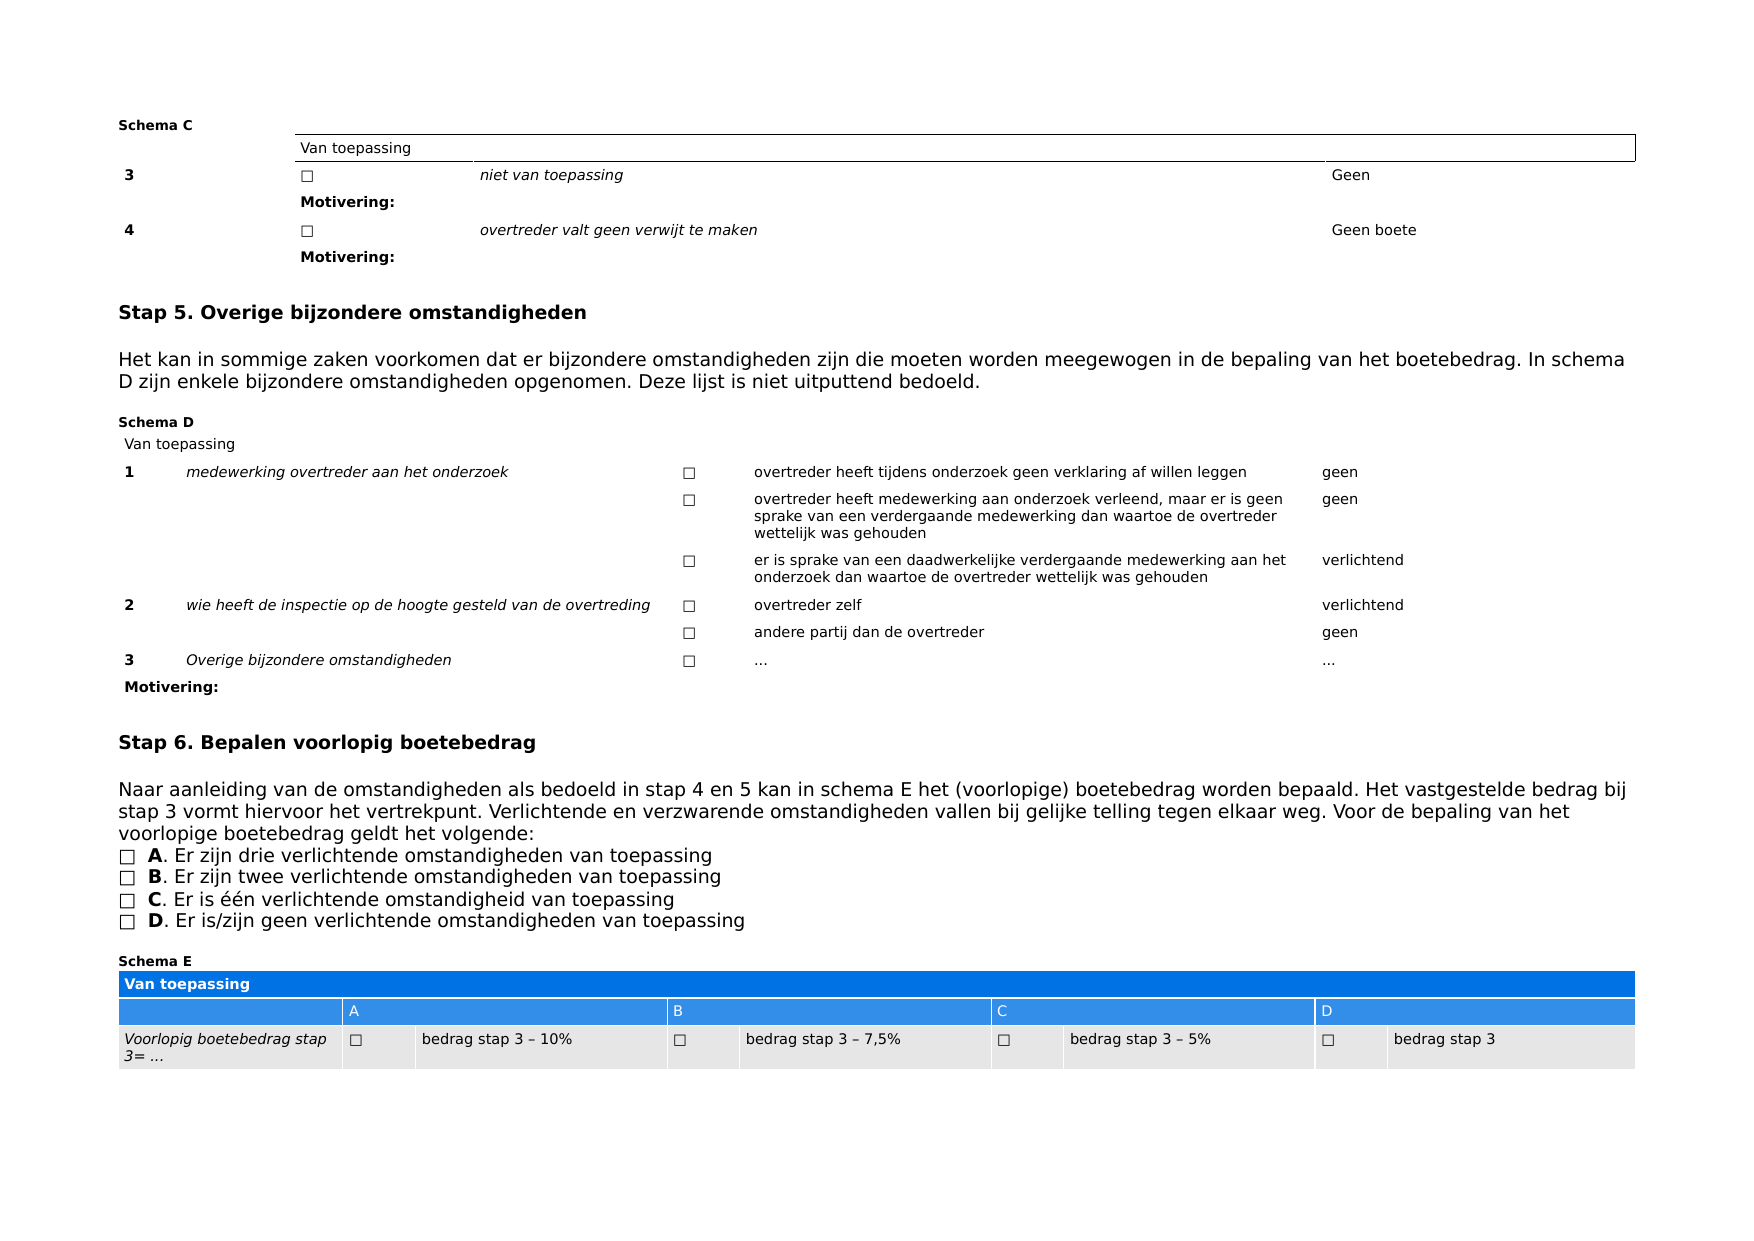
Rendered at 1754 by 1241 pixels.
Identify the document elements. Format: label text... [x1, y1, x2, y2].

table_cell Overige bijzondere omstandigheden [181, 647, 676, 673]
table_cell A [343, 999, 667, 1025]
table_cell □ [295, 217, 473, 243]
table_cell 3 [119, 162, 294, 216]
text Naar aanleiding van de omstandigheden als bedoeld in stap 4 en 5 kan in schema E het (voorlopige) boetebedrag worden bepaald. Het vastgestelde bedrag bij stap 3 vormt hiervoor het vertrekpunt. Verlichtende en verzwarende omstandigheden vallen bij gelijke telling tegen elkaar weg. Voor de bepaling van het voorlopige boetebedrag geldt het volgende: [118, 778, 1636, 844]
table_cell bedrag stap 3 [1388, 1026, 1635, 1069]
table_cell 2 [119, 592, 180, 646]
table_cell andere partij dan de overtreder [748, 619, 1315, 646]
table_cell Motivering: [295, 190, 1635, 216]
table_cell 4 [119, 217, 294, 271]
subtitle Stap 5. Overige bijzondere omstandigheden [118, 302, 1636, 324]
table_cell Motivering: [295, 245, 1635, 271]
table_cell overtreder zelf [748, 592, 1315, 618]
text □ D. Er is/zijn geen verlichtende omstandigheden van toepassing [118, 910, 1636, 932]
table_cell Motivering: [119, 674, 1635, 701]
table_cell □ [677, 619, 747, 646]
table_cell geen [1316, 459, 1635, 485]
table_cell □ [677, 592, 747, 618]
text □ C. Er is één verlichtende omstandigheid van toepassing [118, 888, 1636, 910]
table_cell verlichtend [1316, 592, 1635, 618]
table_cell □ [668, 1026, 739, 1069]
table_cell □ [992, 1026, 1063, 1069]
table_header Schema C [118, 118, 1636, 134]
table_cell [119, 135, 294, 161]
table_cell □ [677, 459, 747, 485]
table_cell □ [295, 162, 473, 189]
table_cell geen [1316, 619, 1635, 646]
table_cell bedrag stap 3 – 10% [416, 1026, 667, 1069]
table_cell Van toepassing [119, 431, 1635, 458]
table_cell overtreder heeft medewerking aan onderzoek verleend, maar er is geen sprake van een verdergaande medewerking dan waartoe de overtreder wettelijk was gehouden [748, 486, 1315, 547]
table_cell wie heeft de inspectie op de hoogte gesteld van de overtreding [181, 592, 676, 646]
table_cell □ [677, 486, 747, 547]
table_cell Voorlopig boetebedrag stap 3= ... [119, 1026, 342, 1069]
table_cell □ [677, 548, 747, 591]
table_cell bedrag stap 3 – 7,5% [740, 1026, 991, 1069]
table_cell 1 [119, 459, 180, 591]
table_cell □ [677, 647, 747, 673]
text Het kan in sommige zaken voorkomen dat er bijzondere omstandigheden zijn die moeten worden meegewogen in de bepaling van het boetebedrag. In schema D zijn enkele bijzondere omstandigheden opgenomen. Deze lijst is niet uitputtend bedoeld. [118, 349, 1636, 393]
table_cell Van toepassing [295, 135, 1635, 161]
table_cell verlichtend [1316, 548, 1635, 591]
text □ B. Er zijn twee verlichtende omstandigheden van toepassing [118, 866, 1636, 888]
subtitle Stap 6. Bepalen voorlopig boetebedrag [118, 732, 1636, 753]
table_cell overtreder heeft tijdens onderzoek geen verklaring af willen leggen [748, 459, 1315, 485]
table_cell □ [343, 1026, 415, 1069]
table_cell bedrag stap 3 – 5% [1064, 1026, 1314, 1069]
text □ A. Er zijn drie verlichtende omstandigheden van toepassing [118, 844, 1636, 866]
table_cell Geen [1326, 162, 1635, 189]
table_cell ... [748, 647, 1315, 673]
table_header Schema D [118, 415, 1636, 430]
table_cell 3 [119, 647, 180, 673]
table_cell Van toepassing [119, 971, 1635, 997]
table_cell niet van toepassing [474, 162, 1325, 189]
table_cell D [1316, 999, 1635, 1025]
table_cell C [992, 999, 1314, 1025]
table_cell medewerking overtreder aan het onderzoek [181, 459, 676, 591]
table_cell overtreder valt geen verwijt te maken [474, 217, 1325, 243]
table_cell ... [1316, 647, 1635, 673]
table_cell er is sprake van een daadwerkelijke verdergaande medewerking aan het onderzoek dan waartoe de overtreder wettelijk was gehouden [748, 548, 1315, 591]
table_cell □ [1316, 1026, 1387, 1069]
table_cell geen [1316, 486, 1635, 547]
table_cell [119, 999, 342, 1025]
table_header Schema E [118, 954, 1636, 970]
table_cell B [668, 999, 991, 1025]
table_cell Geen boete [1326, 217, 1635, 243]
